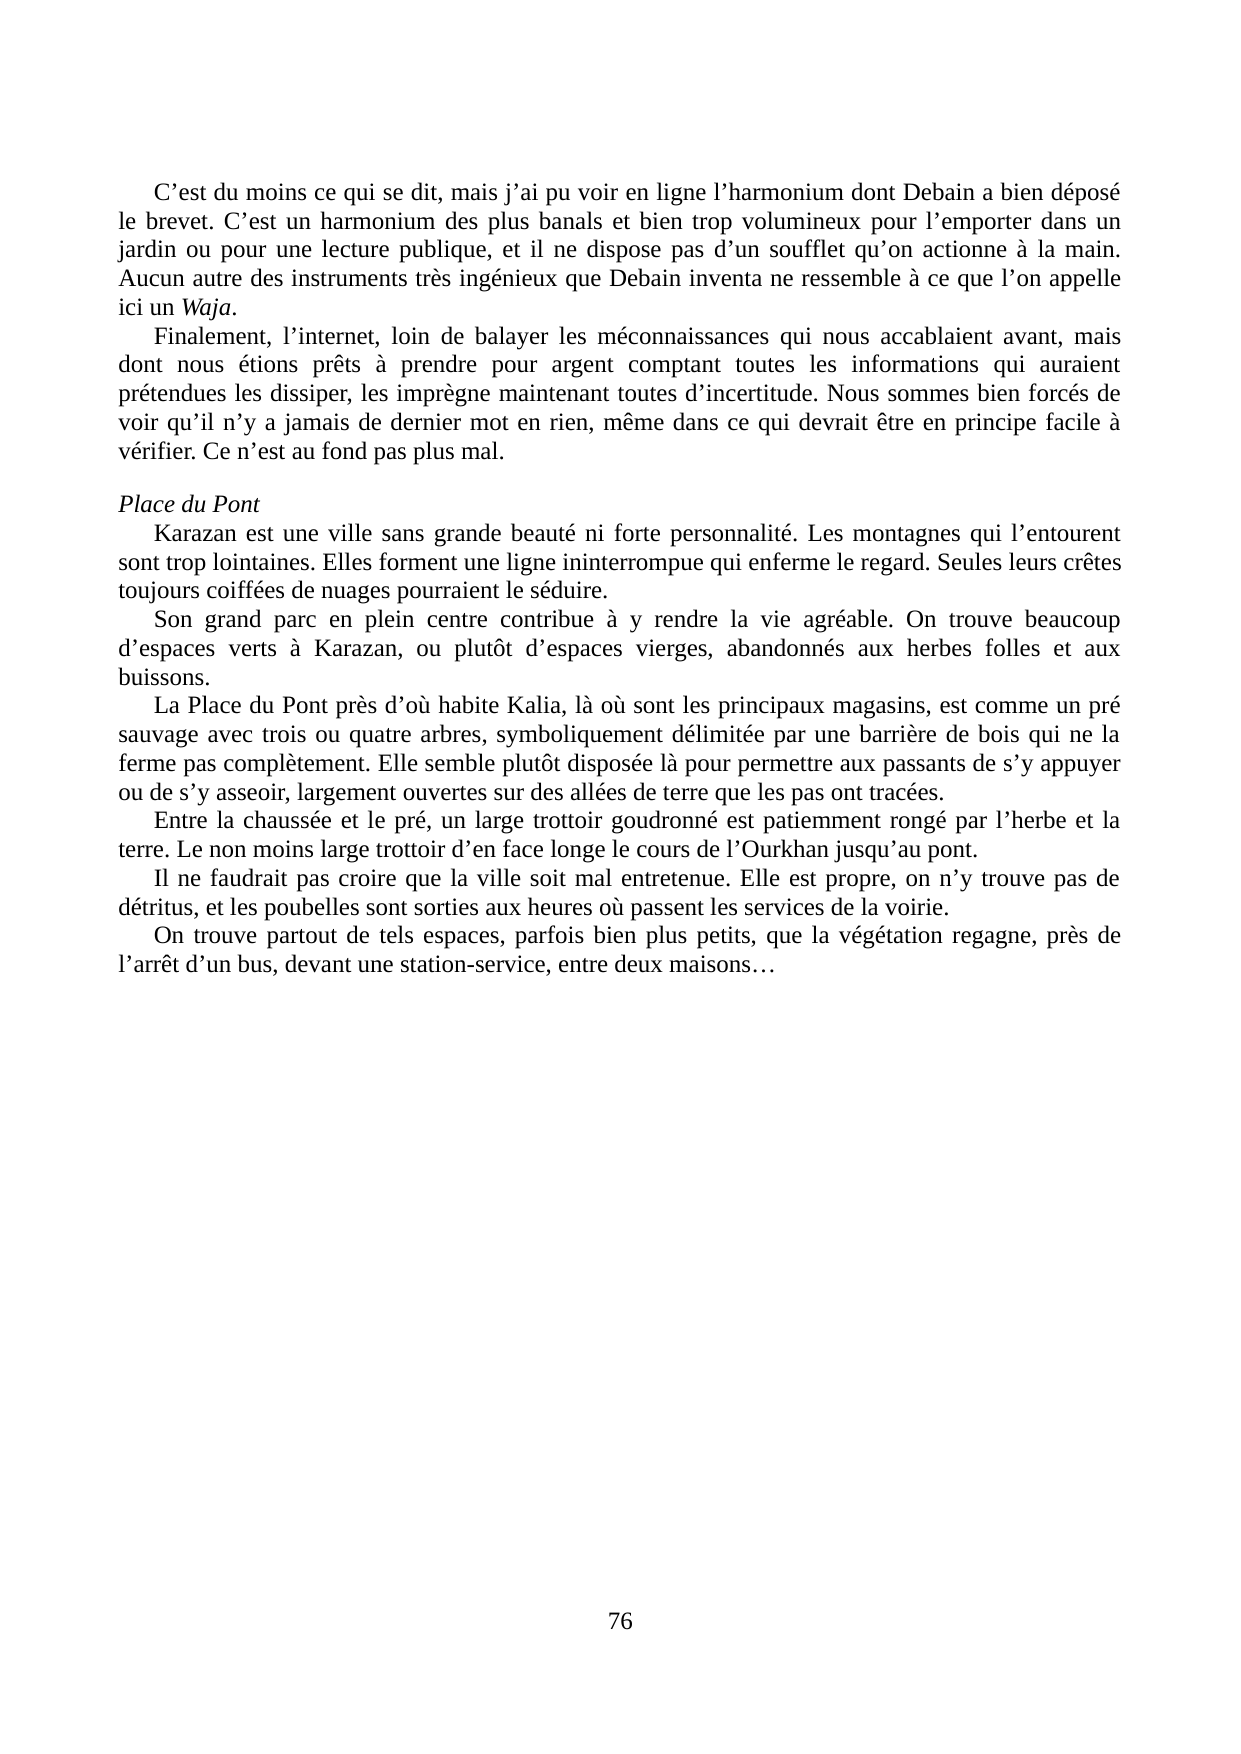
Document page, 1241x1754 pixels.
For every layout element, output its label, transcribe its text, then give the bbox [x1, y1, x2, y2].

text On trouve partout de tels espaces, parfois bien plus petits, que la végétation regagne, près de l’arrêt d’un bus, devant une station-service, entre deux maisons… [118, 921, 1122, 978]
text Finalement, l’internet, loin de balayer les méconnaissances qui nous accablaient avant, mais dont nous étions prêts à prendre pour argent comptant toutes les informations qui auraient prétendues les dissiper, les imprègne maintenant toutes d’incertitude. Nous sommes bien forcés de voir qu’il n’y a jamais de dernier mot en rien, même dans ce qui devrait être en principe facile à vérifier. Ce n’est au fond pas plus mal. [118, 321, 1122, 464]
subtitle Place du Pont [118, 489, 1122, 518]
text Il ne faudrait pas croire que la ville soit mal entretenue. Elle est propre, on n’y trouve pas de détritus, et les poubelles sont sorties aux heures où passent les services de la voirie. [118, 863, 1122, 921]
text Entre la chaussée et le pré, un large trottoir goudronné est patiemment rongé par l’herbe et la terre. Le non moins large trottoir d’en face longe le cours de l’Ourkhan jusqu’au pont. [118, 806, 1122, 863]
text Karazan est une ville sans grande beauté ni forte personnalité. Les montagnes qui l’entourent sont trop lointaines. Elles forment une ligne ininterrompue qui enferme le regard. Seules leurs crêtes toujours coiffées de nuages pourraient le séduire. [118, 518, 1122, 604]
text La Place du Pont près d’où habite Kalia, là où sont les principaux magasins, est comme un pré sauvage avec trois ou quatre arbres, symboliquement délimitée par une barrière de bois qui ne la ferme pas complètement. Elle semble plutôt disposée là pour permettre aux passants de s’y appuyer ou de s’y asseoir, largement ouvertes sur des allées de terre que les pas ont tracées. [118, 691, 1122, 806]
text Son grand parc en plein centre contribue à y rendre la vie agréable. On trouve beaucoup d’espaces verts à Karazan, ou plutôt d’espaces vierges, abandonnés aux herbes folles et aux buissons. [118, 604, 1122, 691]
text C’est du moins ce qui se dit, mais j’ai pu voir en ligne l’harmonium dont Debain a bien déposé le brevet. C’est un harmonium des plus banals et bien trop volumineux pour l’emporter dans un jardin ou pour une lecture publique, et il ne dispose pas d’un soufflet qu’on actionne à la main. Aucun autre des instruments très ingénieux que Debain inventa ne ressemble à ce que l’on appelle ici un Waja. [118, 177, 1122, 321]
